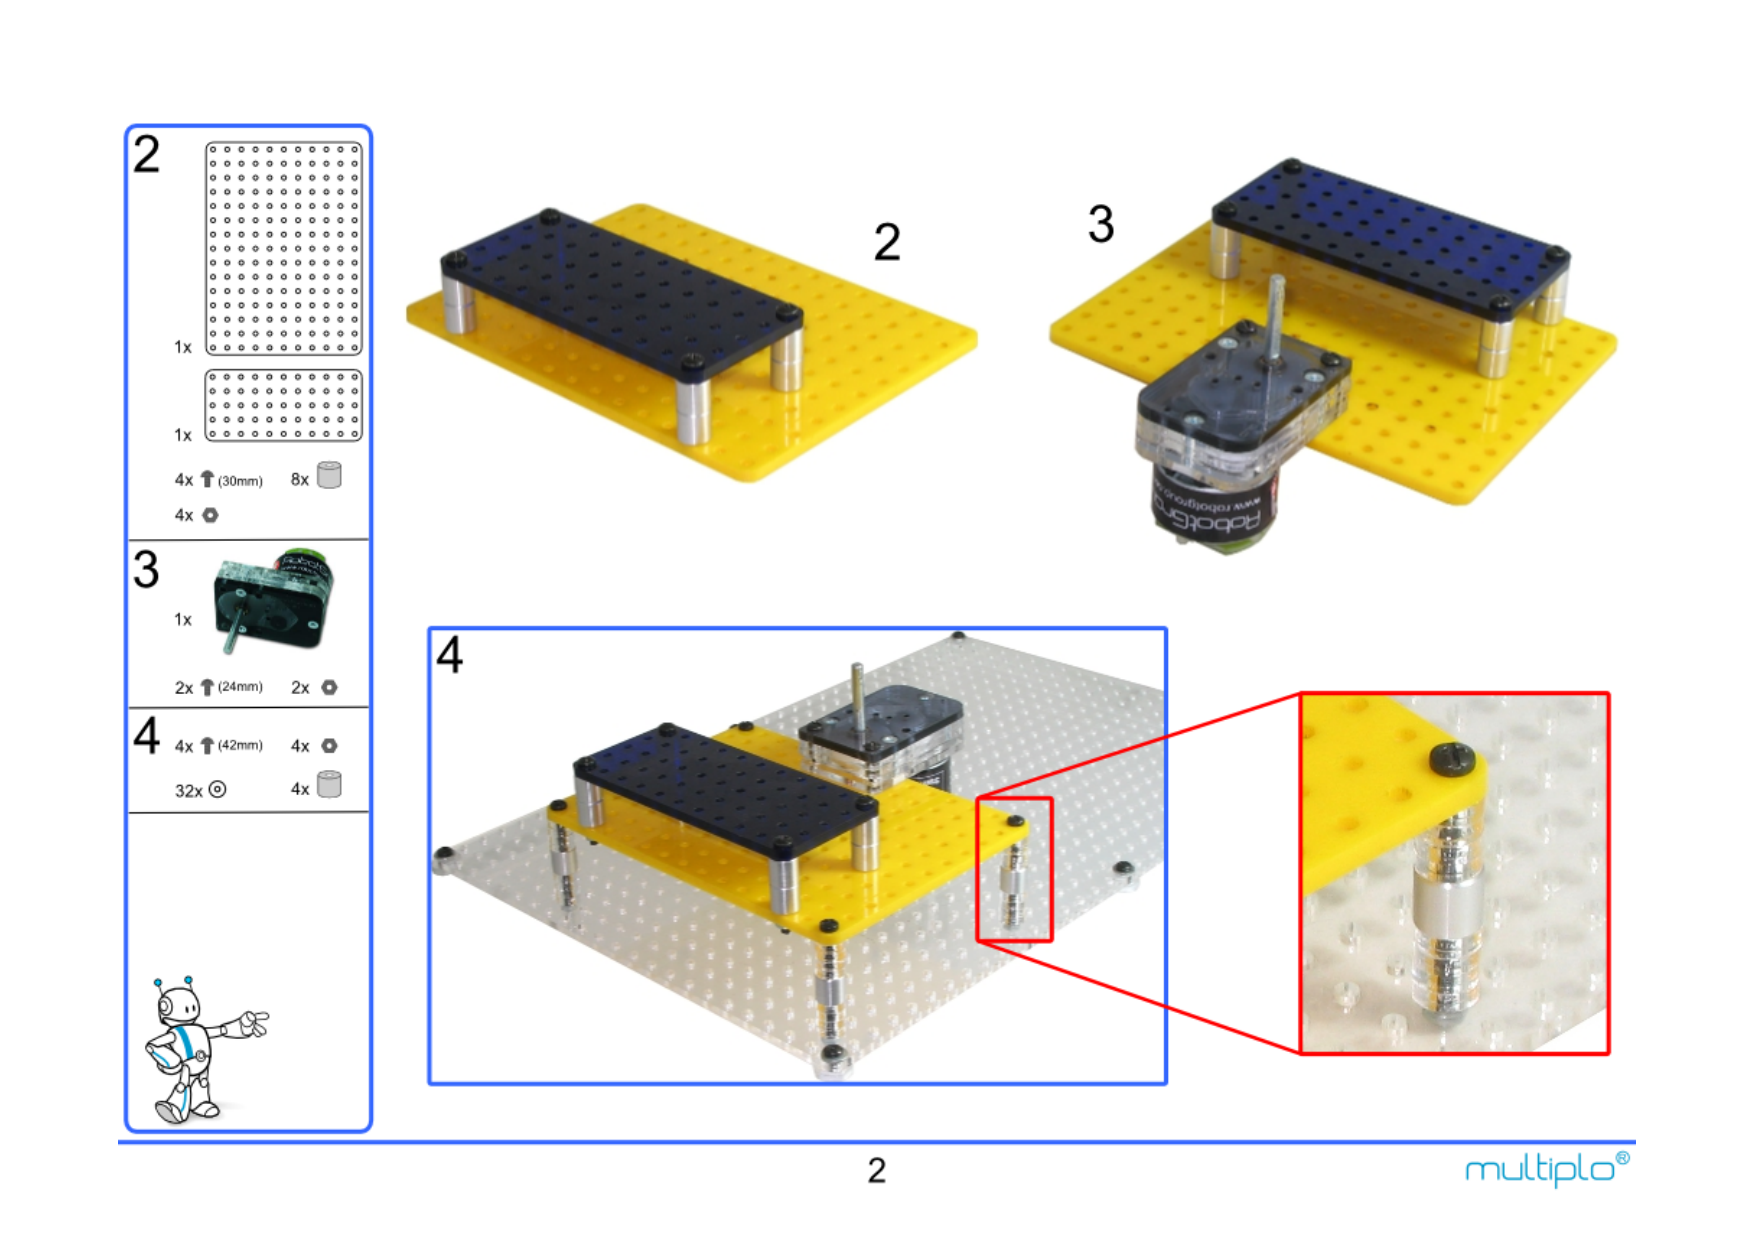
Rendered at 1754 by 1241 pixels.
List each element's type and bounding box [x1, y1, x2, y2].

picture [118, 118, 1636, 1192]
